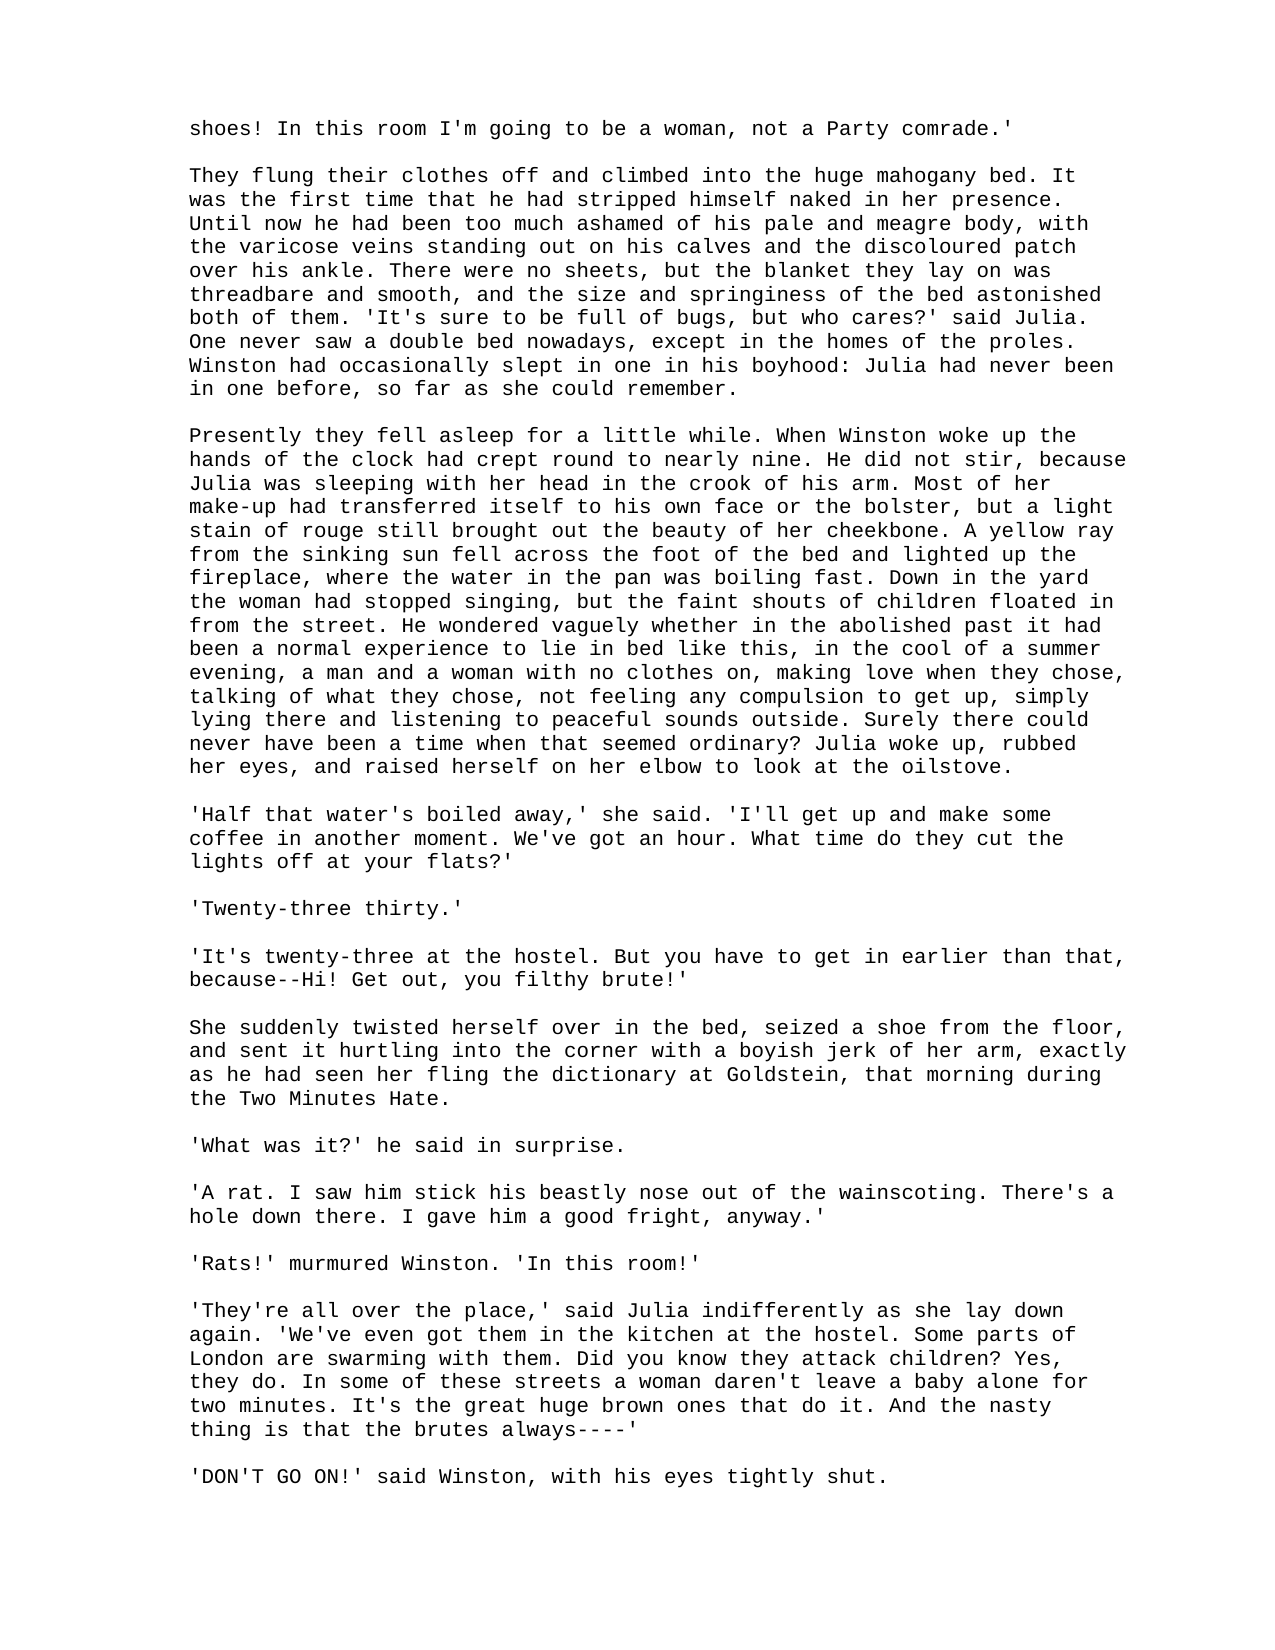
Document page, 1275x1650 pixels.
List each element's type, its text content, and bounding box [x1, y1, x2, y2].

text the varicose veins standing out on his calves and the discoloured patch [189, 236, 1185, 260]
text been a normal experience to lie in bed like this, in the cool of a summer [189, 638, 1185, 662]
text Until now he had been too much ashamed of his pale and meagre body, with [189, 213, 1185, 236]
text threadbare and smooth, and the size and springiness of the bed astonished [189, 284, 1185, 307]
text from the sinking sun fell across the foot of the bed and lighted up the [189, 544, 1185, 567]
text both of them. 'It's sure to be full of bugs, but who cares?' said Julia. [189, 307, 1185, 331]
text thing is that the brutes always----' 'DON'T GO ON!' said Winston, with his eyes tightly shut. [189, 1419, 1185, 1489]
text Winston had occasionally slept in one in his boyhood: Julia had never been [189, 354, 1185, 378]
text lights off at your flats?' 'Twenty-three thirty.' 'It's twenty-three at the hostel. But you have to get in earlier than that, [189, 851, 1185, 969]
text Julia was sleeping with her head in the crook of his arm. Most of her [189, 473, 1185, 496]
text hands of the clock had crept round to nearly nine. He did not stir, because [189, 449, 1185, 473]
text again. 'We've even got them in the kitchen at the hostel. Some parts of [189, 1324, 1185, 1348]
text shoes! In this room I'm going to be a woman, not a Party comrade.' They flung their clothes off and climbed into the huge mahogany bed. It [189, 118, 1185, 189]
text over his ankle. There were no sheets, but the blanket they lay on was [189, 260, 1185, 284]
text stain of rouge still brought out the beauty of her cheekbone. A yellow ray [189, 520, 1185, 544]
text talking of what they chose, not feeling any compulsion to get up, simply [189, 686, 1185, 709]
text never have been a time when that seemed ordinary? Julia woke up, rubbed [189, 733, 1185, 757]
text One never saw a double bed nowadays, except in the homes of the proles. [189, 331, 1185, 354]
text make-up had transferred itself to his own face or the bolster, but a light [189, 496, 1185, 520]
text the Two Minutes Hate. 'What was it?' he said in surprise. 'A rat. I saw him stick his beastly nose out of the wainscoting. There's a [189, 1088, 1185, 1206]
text her eyes, and raised herself on her elbow to look at the oilstove. 'Half that water's boiled away,' she said. 'I'll get up and make some [189, 757, 1185, 827]
text London are swarming with them. Did you know they attack children? Yes, [189, 1348, 1185, 1371]
text hole down there. I gave him a good fright, anyway.' 'Rats!' murmured Winston. 'In this room!' 'They're all over the place,' said Julia indifferently as she lay down [189, 1206, 1185, 1324]
text and sent it hurtling into the corner with a boyish jerk of her arm, exactly [189, 1040, 1185, 1064]
text the woman had stopped singing, but the faint shouts of children floated in [189, 591, 1185, 615]
text coffee in another moment. We've got an hour. What time do they cut the [189, 827, 1185, 851]
text they do. In some of these streets a woman daren't leave a baby alone for [189, 1371, 1185, 1395]
text evening, a man and a woman with no clothes on, making love when they chose, [189, 662, 1185, 686]
text fireplace, where the water in the pan was boiling fast. Down in the yard [189, 567, 1185, 591]
text from the street. He wondered vaguely whether in the abolished past it had [189, 615, 1185, 638]
text because--Hi! Get out, you filthy brute!' She suddenly twisted herself over in the bed, seized a shoe from the floor, [189, 969, 1185, 1040]
text two minutes. It's the great huge brown ones that do it. And the nasty [189, 1395, 1185, 1419]
text was the first time that he had stripped himself naked in her presence. [189, 189, 1185, 213]
text in one before, so far as she could remember. Presently they fell asleep for a little while. When Winston woke up the [189, 378, 1185, 449]
text as he had seen her fling the dictionary at Goldstein, that morning during [189, 1064, 1185, 1088]
text lying there and listening to peaceful sounds outside. Surely there could [189, 709, 1185, 733]
